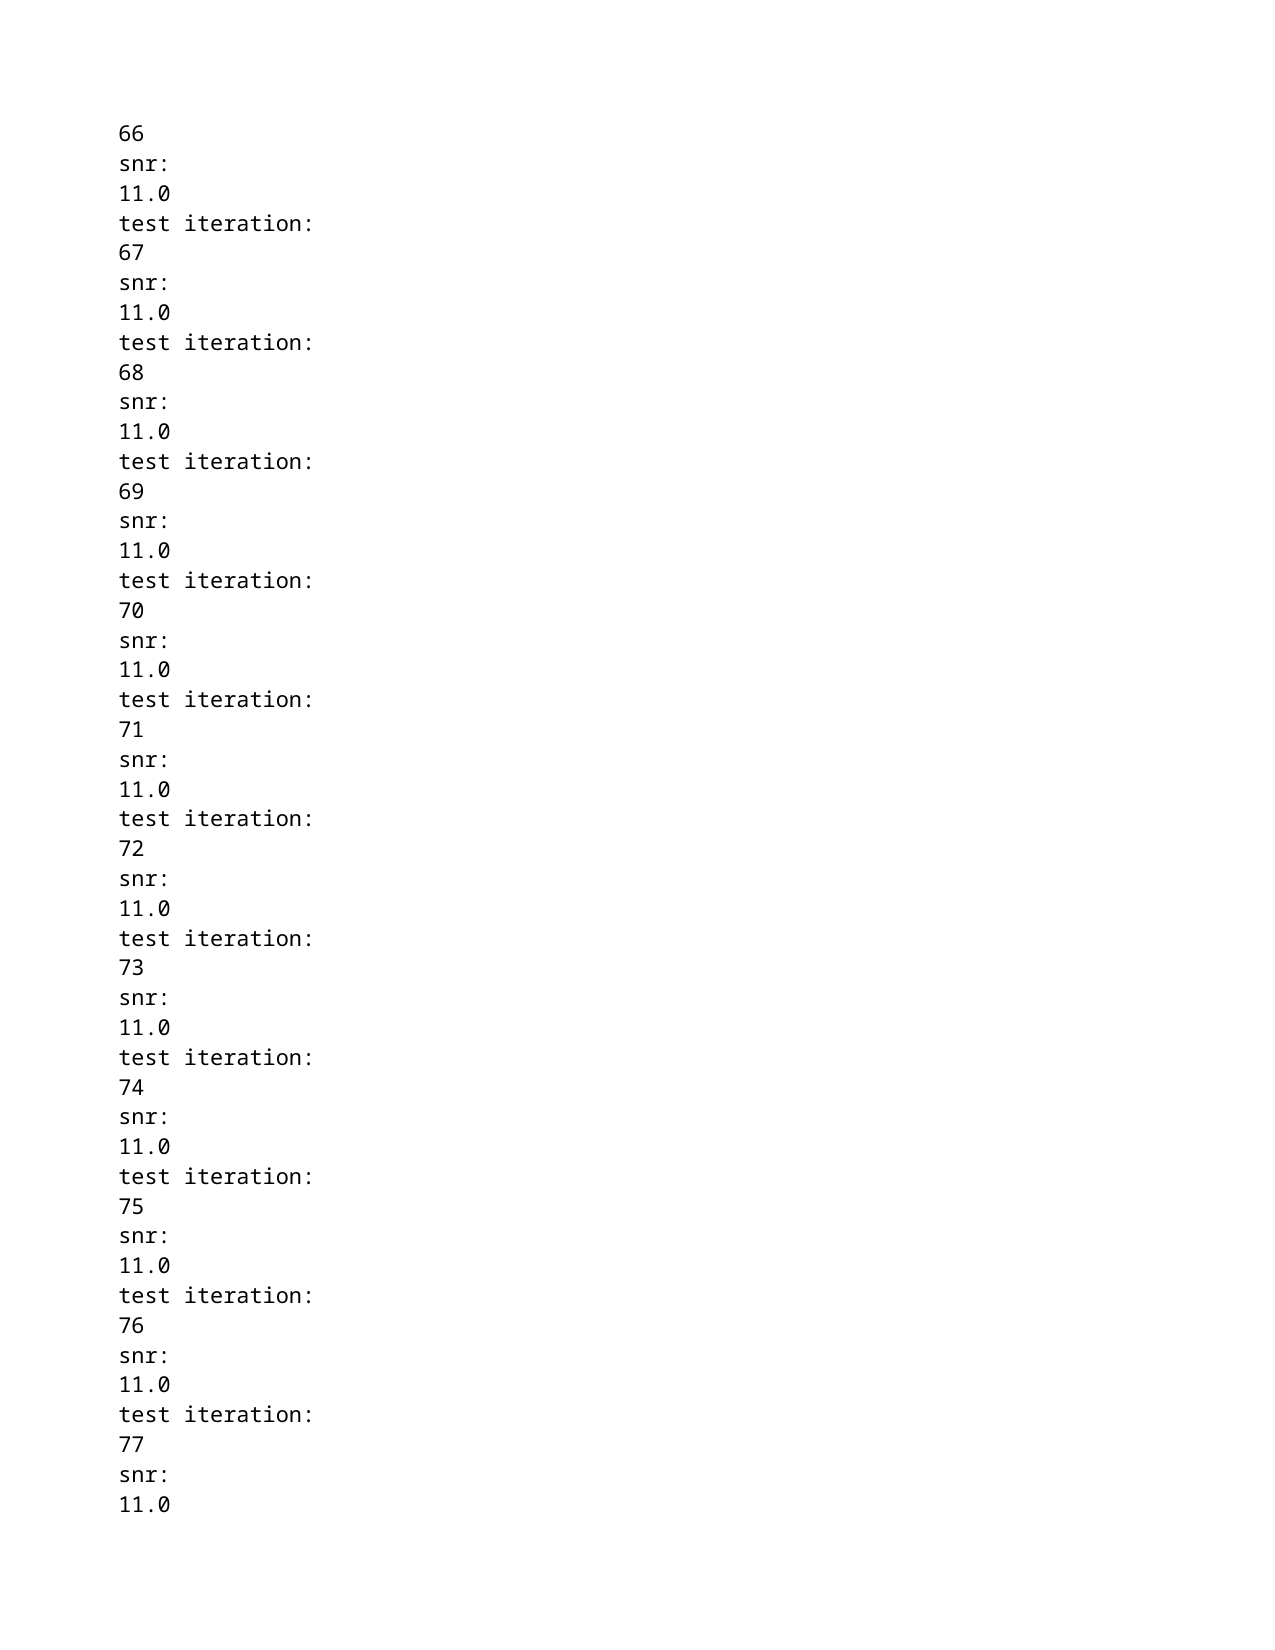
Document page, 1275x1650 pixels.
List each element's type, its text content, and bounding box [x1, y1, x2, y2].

text test iteration: [118, 207, 1157, 237]
text snr: [118, 624, 1157, 654]
text snr: [118, 1220, 1157, 1250]
text snr: [118, 982, 1157, 1012]
text 11.0 [118, 654, 1157, 684]
text 11.0 [118, 773, 1157, 803]
text snr: [118, 1101, 1157, 1131]
text snr: [118, 267, 1157, 297]
text 11.0 [118, 178, 1157, 207]
text 11.0 [118, 1488, 1157, 1518]
text test iteration: [118, 1399, 1157, 1429]
text 72 [118, 833, 1157, 863]
text snr: [118, 744, 1157, 773]
text 69 [118, 476, 1157, 505]
text snr: [118, 148, 1157, 178]
text 74 [118, 1071, 1157, 1101]
text snr: [118, 386, 1157, 416]
text snr: [118, 863, 1157, 893]
text 73 [118, 952, 1157, 982]
text test iteration: [118, 1042, 1157, 1071]
text 11.0 [118, 1012, 1157, 1042]
text 11.0 [118, 1131, 1157, 1161]
text test iteration: [118, 565, 1157, 595]
text snr: [118, 1459, 1157, 1488]
text 11.0 [118, 1250, 1157, 1280]
text snr: [118, 1339, 1157, 1369]
text 11.0 [118, 1369, 1157, 1399]
text test iteration: [118, 684, 1157, 714]
text 77 [118, 1429, 1157, 1459]
text 11.0 [118, 535, 1157, 565]
text 68 [118, 356, 1157, 386]
text 11.0 [118, 893, 1157, 922]
text 11.0 [118, 416, 1157, 446]
text 70 [118, 595, 1157, 624]
text test iteration: [118, 1280, 1157, 1310]
text test iteration: [118, 1161, 1157, 1191]
text test iteration: [118, 922, 1157, 952]
text 66 [118, 118, 1157, 148]
text snr: [118, 505, 1157, 535]
text test iteration: [118, 446, 1157, 476]
text 67 [118, 237, 1157, 267]
text 76 [118, 1310, 1157, 1339]
text test iteration: [118, 803, 1157, 833]
text test iteration: [118, 327, 1157, 356]
text 71 [118, 714, 1157, 744]
text 11.0 [118, 297, 1157, 327]
text 75 [118, 1191, 1157, 1220]
